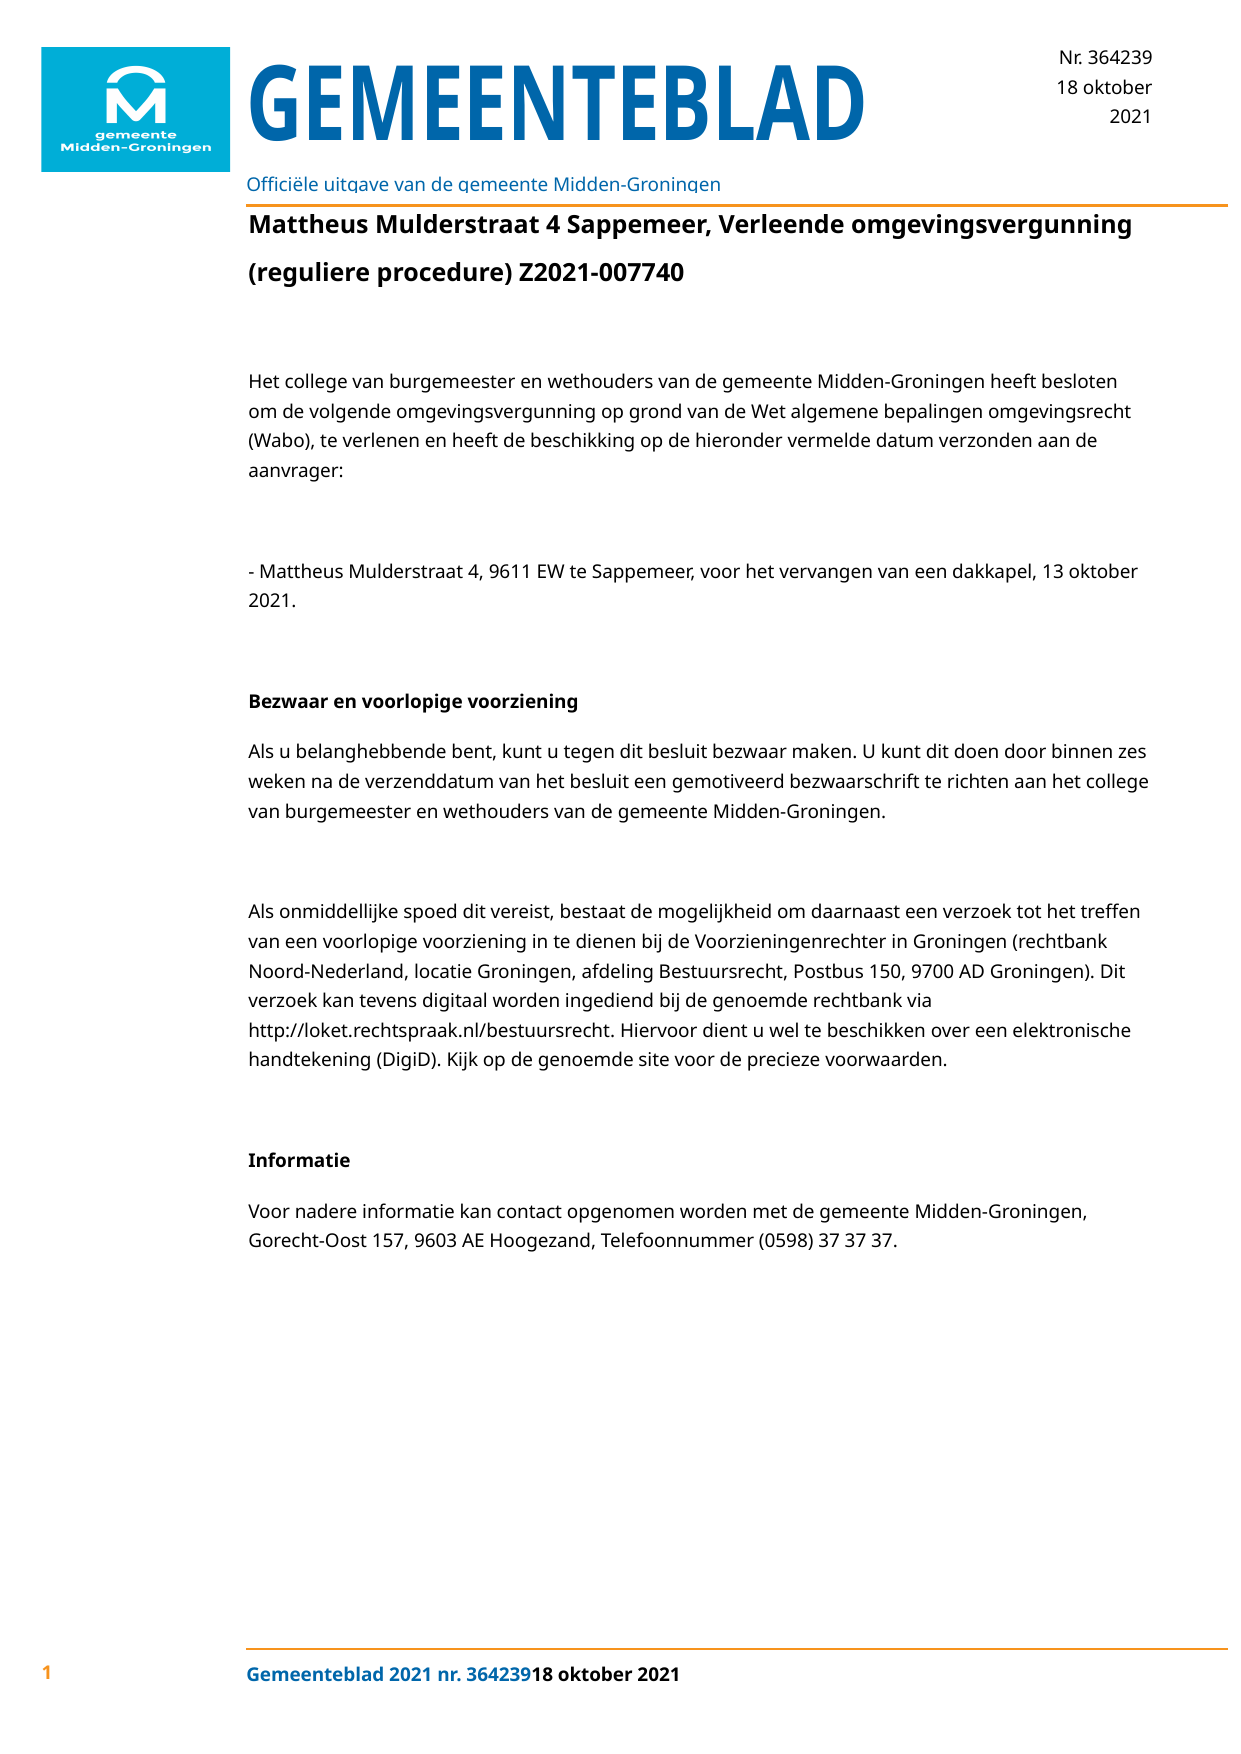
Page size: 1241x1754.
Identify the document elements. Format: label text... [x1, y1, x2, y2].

text Voor nadere informatie kan contact opgenomen worden met de gemeente Midden-Groningen, Gorecht-Oost 157, 9603 AE Hoogezand, Telefoonnummer (0598) 37 37 37. [248, 1198, 1152, 1253]
text Het college van burgemeester en wethouders van de gemeente Midden-Groningen heeft besloten om de volgende omgevingsvergunning op grond van de Wet algemene bepalingen omgevingsrecht (Wabo), te verlenen en heeft de beschikking op de hieronder vermelde datum verzonden aan de aanvrager: [248, 368, 1152, 483]
text Mattheus Mulderstraat 4 Sappemeer, Verleende omgevingsvergunning (reguliere procedure) Z2021-007740 [248, 207, 1152, 288]
text Als u belanghebbende bent, kunt u tegen dit besluit bezwaar maken. U kunt dit doen door binnen zes weken na de verzenddatum van het besluit een gemotiveerd bezwaarschrift te richten aan het college van burgemeester en wethouders van de gemeente Midden-Groningen. [248, 739, 1152, 824]
picture [108, 66, 164, 82]
text - Mattheus Mulderstraat 4, 9611 EW te Sappemeer, voor het vervangen van een dakkapel, 13 oktober 2021. [248, 558, 1152, 613]
picture [107, 89, 165, 122]
text Als onmiddellijke spoed dit vereist, bestaat de mogelijkheid om daarnaast een verzoek tot het treffen van een voorlopige voorziening in te dienen bij de Voorzieningenrechter in Groningen (rechtbank Noord-Nederland, locatie Groningen, afdeling Bestuursrecht, Postbus 150, 9700 AD Groningen). Dit verzoek kan tevens digitaal worden ingediend bij de genoemde rechtbank via http://loket.rechtspraak.nl/bestuursrecht. Hiervoor dient u wel te beschikken over een elektronische handtekening (DigiD). Kijk op de genoemde site voor de precieze voorwaarden. [248, 899, 1152, 1072]
text Bezwaar en voorlopige voorziening [248, 688, 1152, 714]
text Informatie [248, 1147, 1152, 1173]
picture [184, 146, 190, 153]
